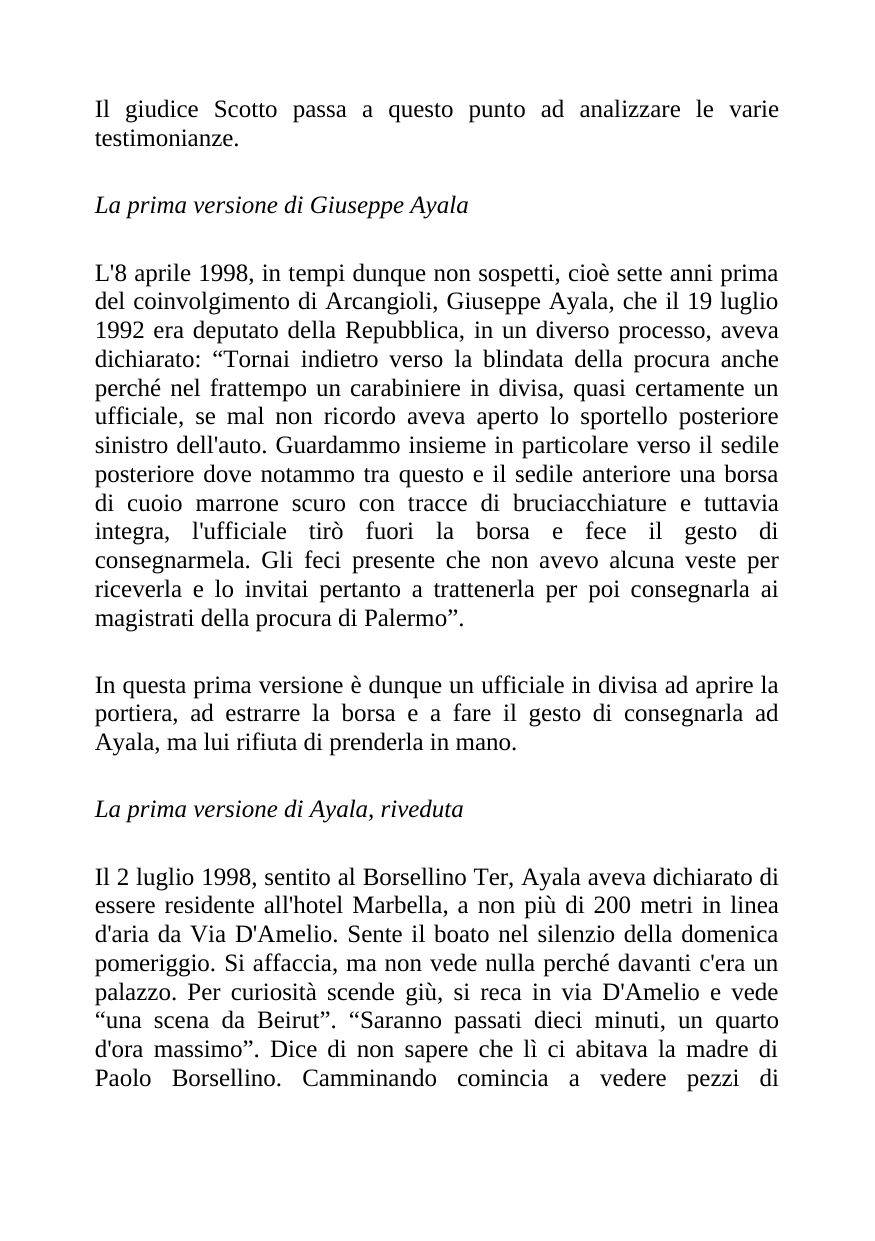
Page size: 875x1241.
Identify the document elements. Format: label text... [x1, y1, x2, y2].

text Il 2 luglio 1998, sentito al Borsellino Ter, Ayala aveva dichiarato di essere residente all'hotel Marbella, a non più di 200 metri in linea d'aria da Via D'Amelio. Sente il boato nel silenzio della domenica pomeriggio. Si affaccia, ma non vede nulla perché davanti c'era un palazzo. Per curiosità scende giù, si reca in via D'Amelio e vede “una scena da Beirut”. “Saranno passati dieci minuti, un quarto d'ora massimo”. Dice di non sapere che lì ci abitava la madre di Paolo Borsellino. Camminando comincia a vedere pezzi di [94, 862, 779, 1092]
text La prima versione di Ayala, riveduta [94, 794, 779, 823]
text L'8 aprile 1998, in tempi dunque non sospetti, cioè sette anni prima del coinvolgimento di Arcangioli, Giuseppe Ayala, che il 19 luglio 1992 era deputato della Repubblica, in un diverso processo, aveva dichiarato: “Tornai indietro verso la blindata della procura anche perché nel frattempo un carabiniere in divisa, quasi certamente un ufficiale, se mal non ricordo aveva aperto lo sportello posteriore sinistro dell'auto. Guardammo insieme in particolare verso il sedile posteriore dove notammo tra questo e il sedile anteriore una borsa di cuoio marrone scuro con tracce di bruciacchiature e tuttavia integra, l'ufficiale tirò fuori la borsa e fece il gesto di consegnarmela. Gli feci presente che non avevo alcuna veste per riceverla e lo invitai pertanto a trattenerla per poi consegnarla ai magistrati della procura di Palermo”. [94, 258, 779, 631]
text La prima versione di Giuseppe Ayala [94, 190, 779, 219]
text Il giudice Scotto passa a questo punto ad analizzare le varie testimonianze. [94, 94, 779, 152]
text In questa prima versione è dunque un ufficiale in divisa ad aprire la portiera, ad estrarre la borsa e a fare il gesto di consegnarla ad Ayala, ma lui rifiuta di prenderla in mano. [94, 670, 779, 756]
